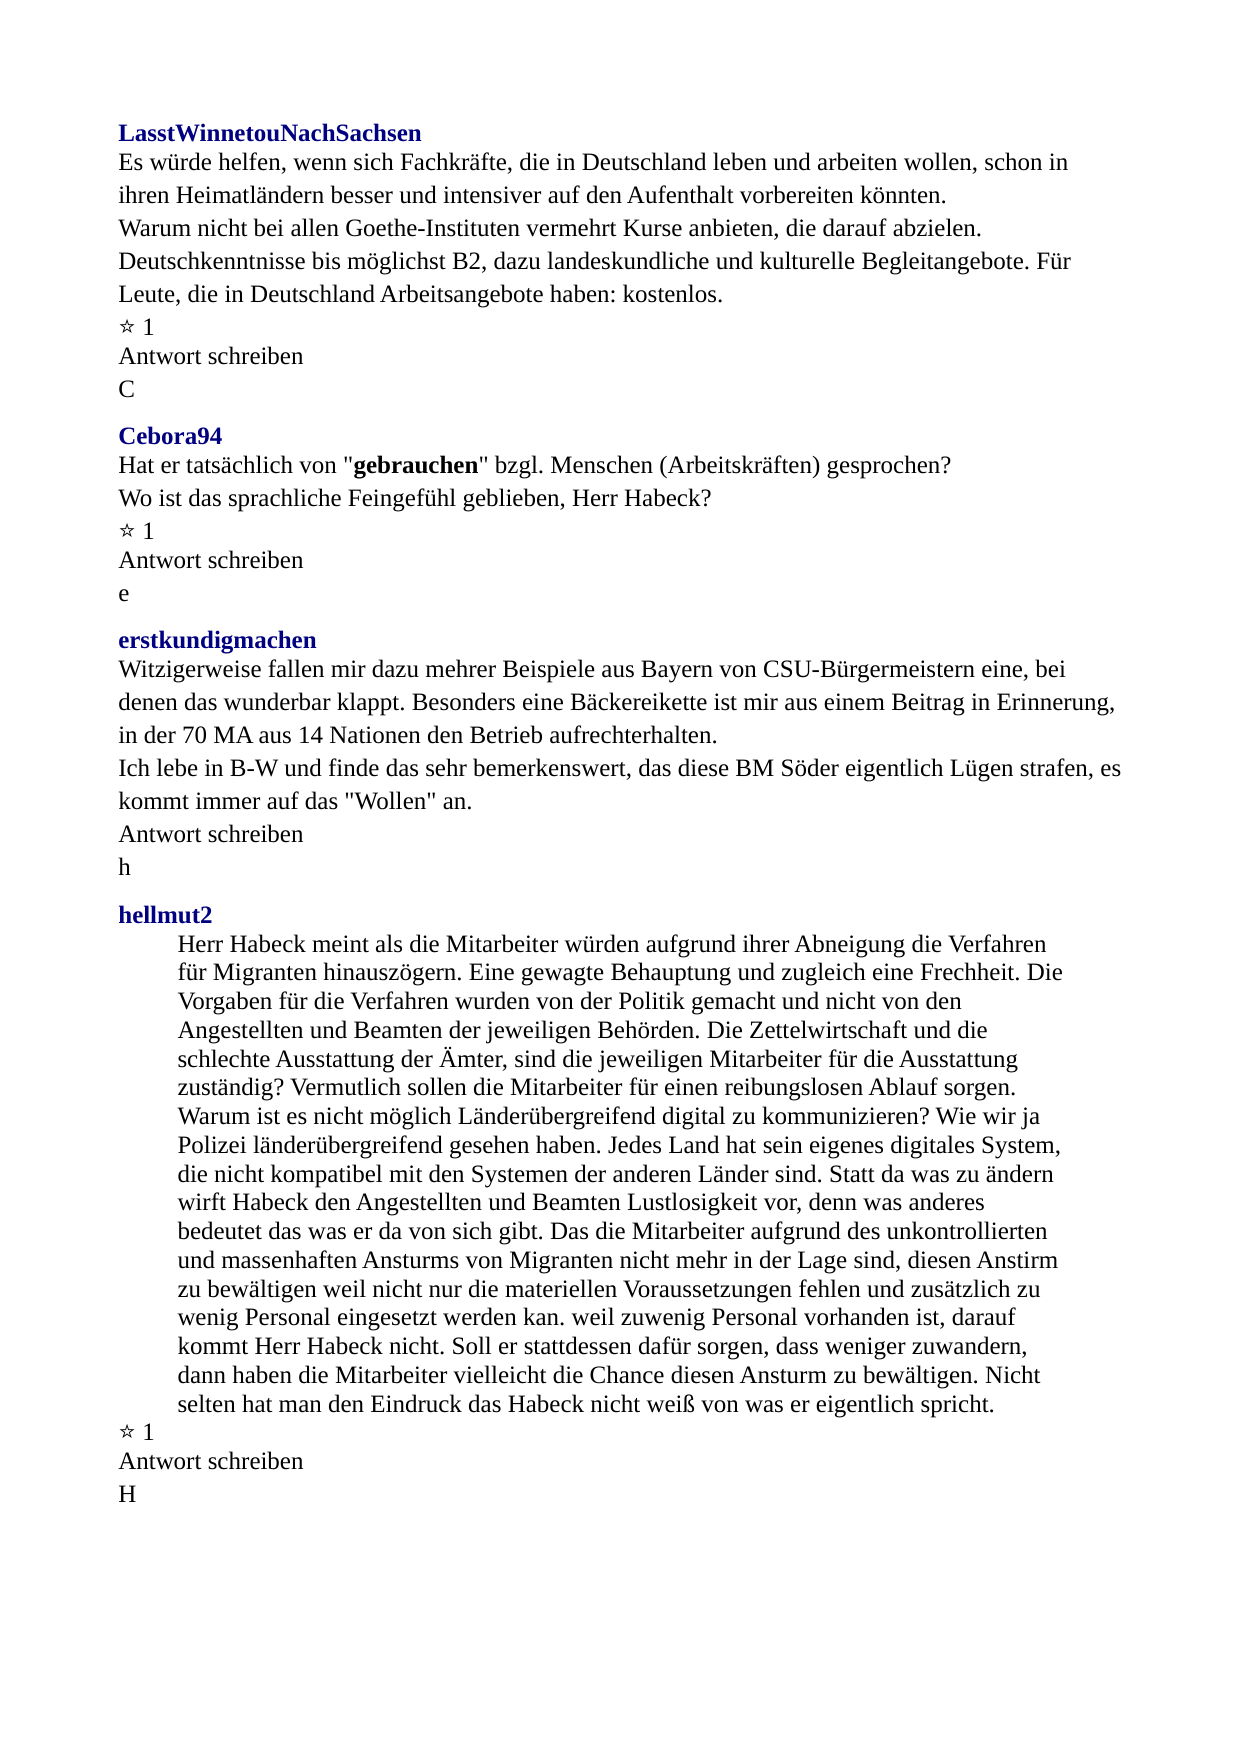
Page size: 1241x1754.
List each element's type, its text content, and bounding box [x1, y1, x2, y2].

text Wo ist das sprachliche Feingefühl geblieben, Herr Habeck? [118, 483, 1122, 512]
text Hat er tatsächlich von "gebrauchen" bzgl. Menschen (Arbeitskräften) gesprochen? [118, 450, 1122, 479]
text e [118, 578, 1122, 607]
text Antwort schreiben [118, 341, 1122, 369]
text Es würde helfen, wenn sich Fachkräfte, die in Deutschland leben und arbeiten wollen, schon in ihren Heimatländern besser und intensiver auf den Aufenthalt vorbereiten könnten. [118, 147, 1122, 209]
text H [118, 1479, 1122, 1508]
text Warum nicht bei allen Goethe-Instituten vermehrt Kurse anbieten, die darauf abzielen. Deutschkenntnisse bis möglichst B2, dazu landeskundliche und kulturelle Begleitangebote. Für Leute, die in Deutschland Arbeitsangebote haben: kostenlos. [118, 213, 1122, 308]
text Antwort schreiben [118, 545, 1122, 574]
text ⭐️ 1 [118, 312, 1122, 341]
subtitle hellmut2 [118, 900, 1122, 929]
subtitle erstkundigmachen [118, 626, 1122, 654]
text ⭐️ 1 [118, 516, 1122, 545]
subtitle LasstWinnetouNachSachsen [118, 118, 1122, 147]
text Antwort schreiben [118, 819, 1122, 848]
text Ich lebe in B-W und finde das sehr bemerkenswert, das diese BM Söder eigentlich Lügen strafen, es kommt immer auf das "Wollen" an. [118, 753, 1122, 815]
text ⭐️ 1 [118, 1417, 1122, 1446]
text Herr Habeck meint als die Mitarbeiter würden aufgrund ihrer Abneigung die Verfahren für Migranten hinauszögern. Eine gewagte Behauptung und zugleich eine Frechheit. Die Vorgaben für die Verfahren wurden von der Politik gemacht und nicht von den Angestellten und Beamten der jeweiligen Behörden. Die Zettelwirtschaft und die schlechte Ausstattung der Ämter, sind die jeweiligen Mitarbeiter für die Ausstattung zuständig? Vermutlich sollen die Mitarbeiter für einen reibungslosen Ablauf sorgen. Warum ist es nicht möglich Länderübergreifend digital zu kommunizieren? Wie wir ja Polizei länderübergreifend gesehen haben. Jedes Land hat sein eigenes digitales System, die nicht kompatibel mit den Systemen der anderen Länder sind. Statt da was zu ändern wirft Habeck den Angestellten und Beamten Lustlosigkeit vor, denn was anderes bedeutet das was er da von sich gibt. Das die Mitarbeiter aufgrund des unkontrollierten und massenhaften Ansturms von Migranten nicht mehr in der Lage sind, diesen Anstirm zu bewältigen weil nicht nur die materiellen Voraussetzungen fehlen und zusätzlich zu wenig Personal eingesetzt werden kan. weil zuwenig Personal vorhanden ist, darauf kommt Herr Habeck nicht. Soll er stattdessen dafür sorgen, dass weniger zuwandern, dann haben die Mitarbeiter vielleicht die Chance diesen Ansturm zu bewältigen. Nicht selten hat man den Eindruck das Habeck nicht weiß von was er eigentlich spricht. [177, 929, 1063, 1417]
text h [118, 852, 1122, 881]
text Witzigerweise fallen mir dazu mehrer Beispiele aus Bayern von CSU-Bürgermeistern eine, bei denen das wunderbar klappt. Besonders eine Bäckereikette ist mir aus einem Beitrag in Erinnerung, in der 70 MA aus 14 Nationen den Betrieb aufrechterhalten. [118, 654, 1122, 749]
subtitle Cebora94 [118, 421, 1122, 450]
text Antwort schreiben [118, 1446, 1122, 1475]
text C [118, 374, 1122, 402]
